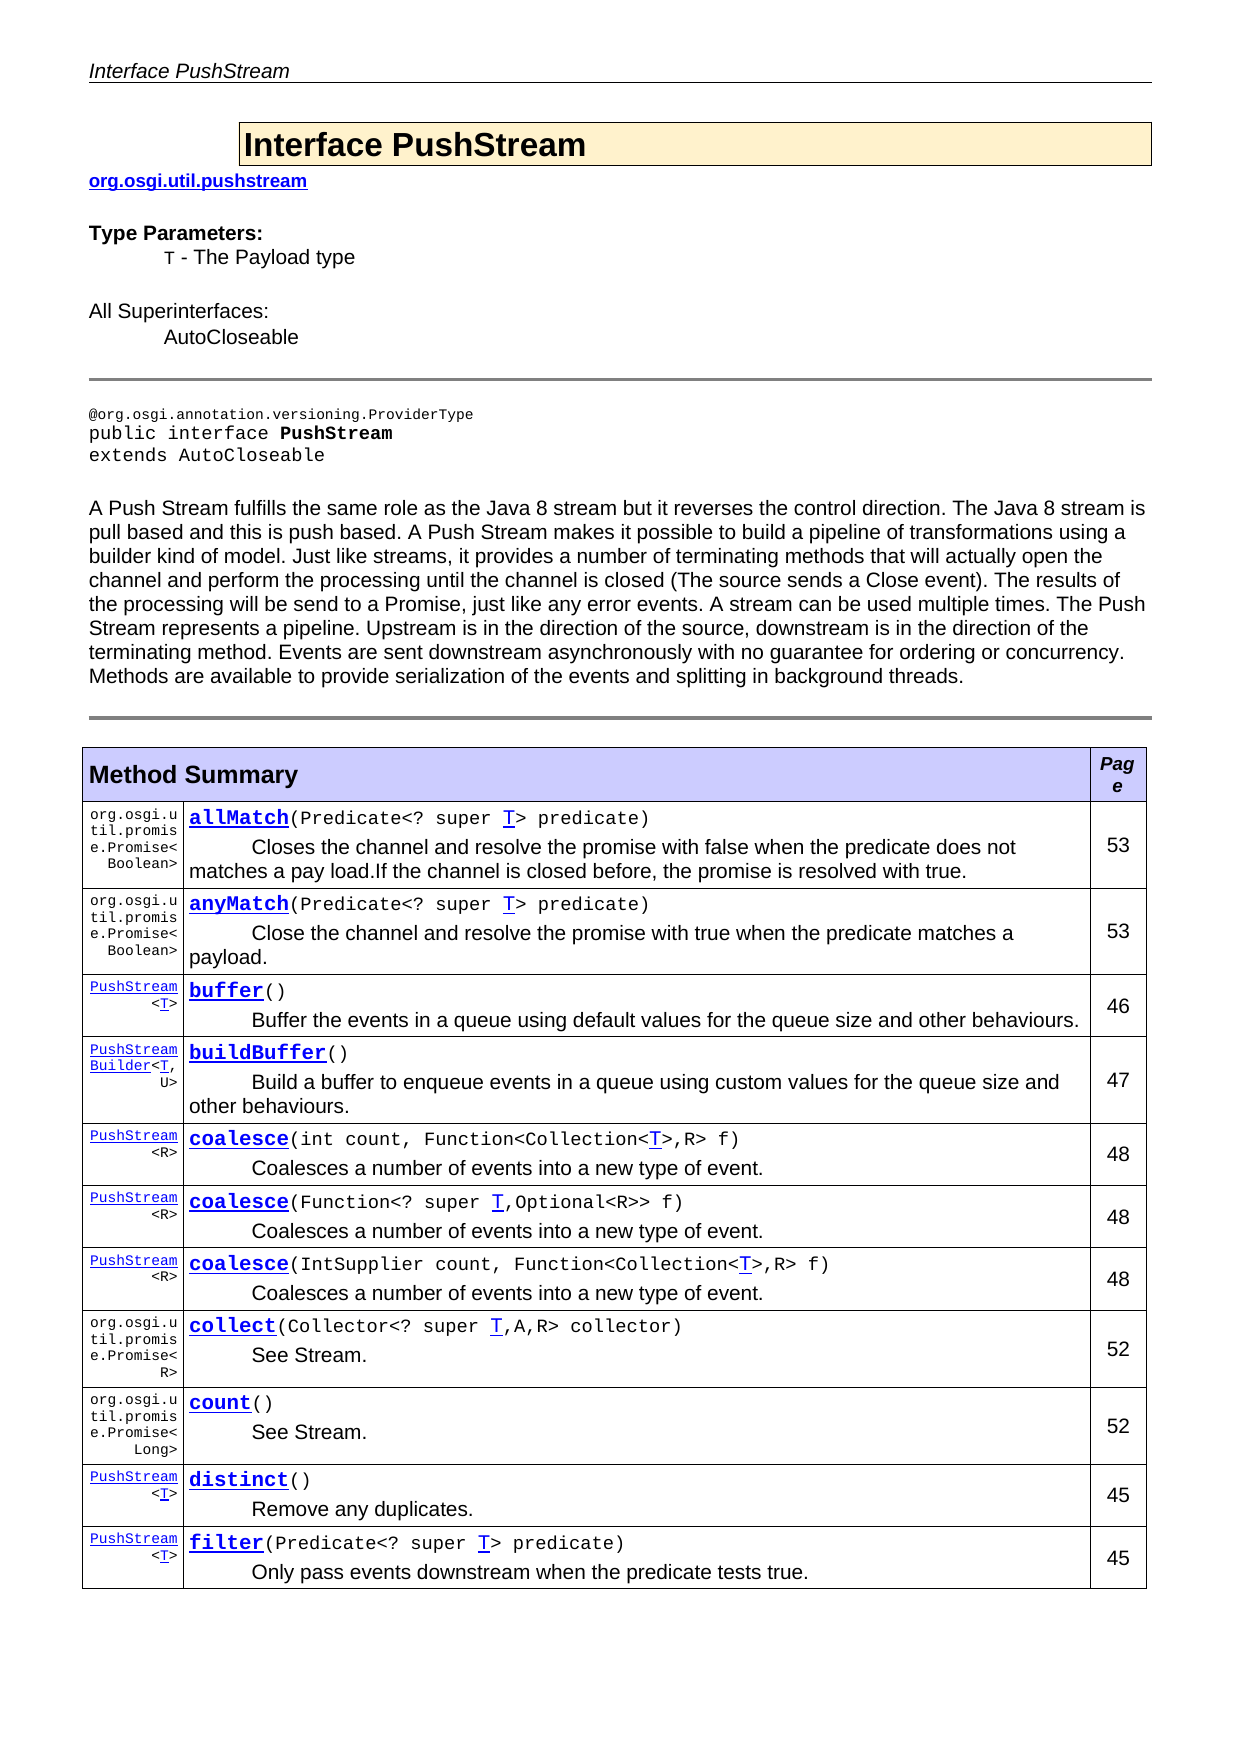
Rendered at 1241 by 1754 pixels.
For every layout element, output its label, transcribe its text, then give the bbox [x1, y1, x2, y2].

table_cell org.osgi.util.promise.Promise<Boolean> [83, 889, 183, 974]
table_cell 47 [1091, 1037, 1146, 1122]
table_cell count() See Stream. [184, 1388, 1090, 1463]
table_cell filter(Predicate<? super T> predicate) Only pass events downstream when the predicate tests true. [184, 1527, 1090, 1588]
table_cell buildBuffer() Build a buffer to enqueue events in a queue using custom values for the queue size and other behaviours. [184, 1037, 1090, 1122]
subtitle All Superinterfaces: [88, 299, 1152, 323]
table_cell coalesce(IntSupplier count, Function<Collection<T>,R> f) Coalesces a number of events into a new type of event. [184, 1248, 1090, 1310]
table_cell PushStream<T> [83, 975, 183, 1036]
table_cell PushStream<T> [83, 1527, 183, 1588]
text @org.osgi.annotation.versioning.ProviderType public interface PushStream [88, 407, 1152, 445]
table_cell collect(Collector<? super T,A,R> collector) See Stream. [184, 1311, 1090, 1387]
table_cell allMatch(Predicate<? super T> predicate) Closes the channel and resolve the promise with false when the predicate does not matches a pay load.If the channel is closed before, the promise is resolved with true. [184, 802, 1090, 887]
table_header Method Summary [83, 748, 1090, 801]
table_cell org.osgi.util.promise.Promise<Boolean> [83, 802, 183, 887]
table_cell buffer() Buffer the events in a queue using default values for the queue size and other behaviours. [184, 975, 1090, 1036]
table_cell coalesce(Function<? super T,Optional<R>> f) Coalesces a number of events into a new type of event. [184, 1186, 1090, 1247]
table_cell 45 [1091, 1527, 1146, 1588]
table_cell 48 [1091, 1248, 1146, 1310]
table_cell coalesce(int count, Function<Collection<T>,R> f) Coalesces a number of events into a new type of event. [184, 1124, 1090, 1185]
table_cell 52 [1091, 1388, 1146, 1463]
table_cell anyMatch(Predicate<? super T> predicate) Close the channel and resolve the promise with true when the predicate matches a payload. [184, 889, 1090, 974]
table_cell 48 [1091, 1186, 1146, 1247]
text A Push Stream fulfills the same role as the Java 8 stream but it reverses the control direction. The Java 8 stream is pull based and this is push based. A Push Stream makes it possible to build a pipeline of transformations using a builder kind of model. Just like streams, it provides a number of terminating methods that will actually open the channel and perform the processing until the channel is closed (The source sends a Close event). The results of the processing will be send to a Promise, just like any error events. A stream can be used multiple times. The Push Stream represents a pipeline. Upstream is in the direction of the source, downstream is in the direction of the terminating method. Events are sent downstream asynchronously with no guarantee for ordering or concurrency. Methods are available to provide serialization of the events and splitting in background threads. [88, 496, 1152, 687]
table_cell 45 [1091, 1465, 1146, 1526]
subtitle Interface PushStream [240, 123, 1151, 165]
table_cell 53 [1091, 889, 1146, 974]
table_header Page [1091, 748, 1146, 801]
text org.osgi.util.pushstream [88, 170, 1152, 191]
table_cell 48 [1091, 1124, 1146, 1185]
text Type Parameters: [88, 221, 1152, 244]
text AutoCloseable [163, 325, 1152, 349]
table_cell 52 [1091, 1311, 1146, 1387]
table_cell 53 [1091, 802, 1146, 887]
table_cell org.osgi.util.promise.Promise<Long> [83, 1388, 183, 1463]
table_cell 46 [1091, 975, 1146, 1036]
text extends AutoCloseable [88, 445, 1152, 467]
table_cell PushStream<R> [83, 1124, 183, 1185]
table_cell PushStreamBuilder<T,U> [83, 1037, 183, 1122]
table_cell org.osgi.util.promise.Promise<R> [83, 1311, 183, 1387]
text T - The Payload type [163, 244, 1152, 270]
table_cell PushStream<R> [83, 1248, 183, 1310]
table_cell distinct() Remove any duplicates. [184, 1465, 1090, 1526]
table_cell PushStream<R> [83, 1186, 183, 1247]
table_cell PushStream<T> [83, 1465, 183, 1526]
